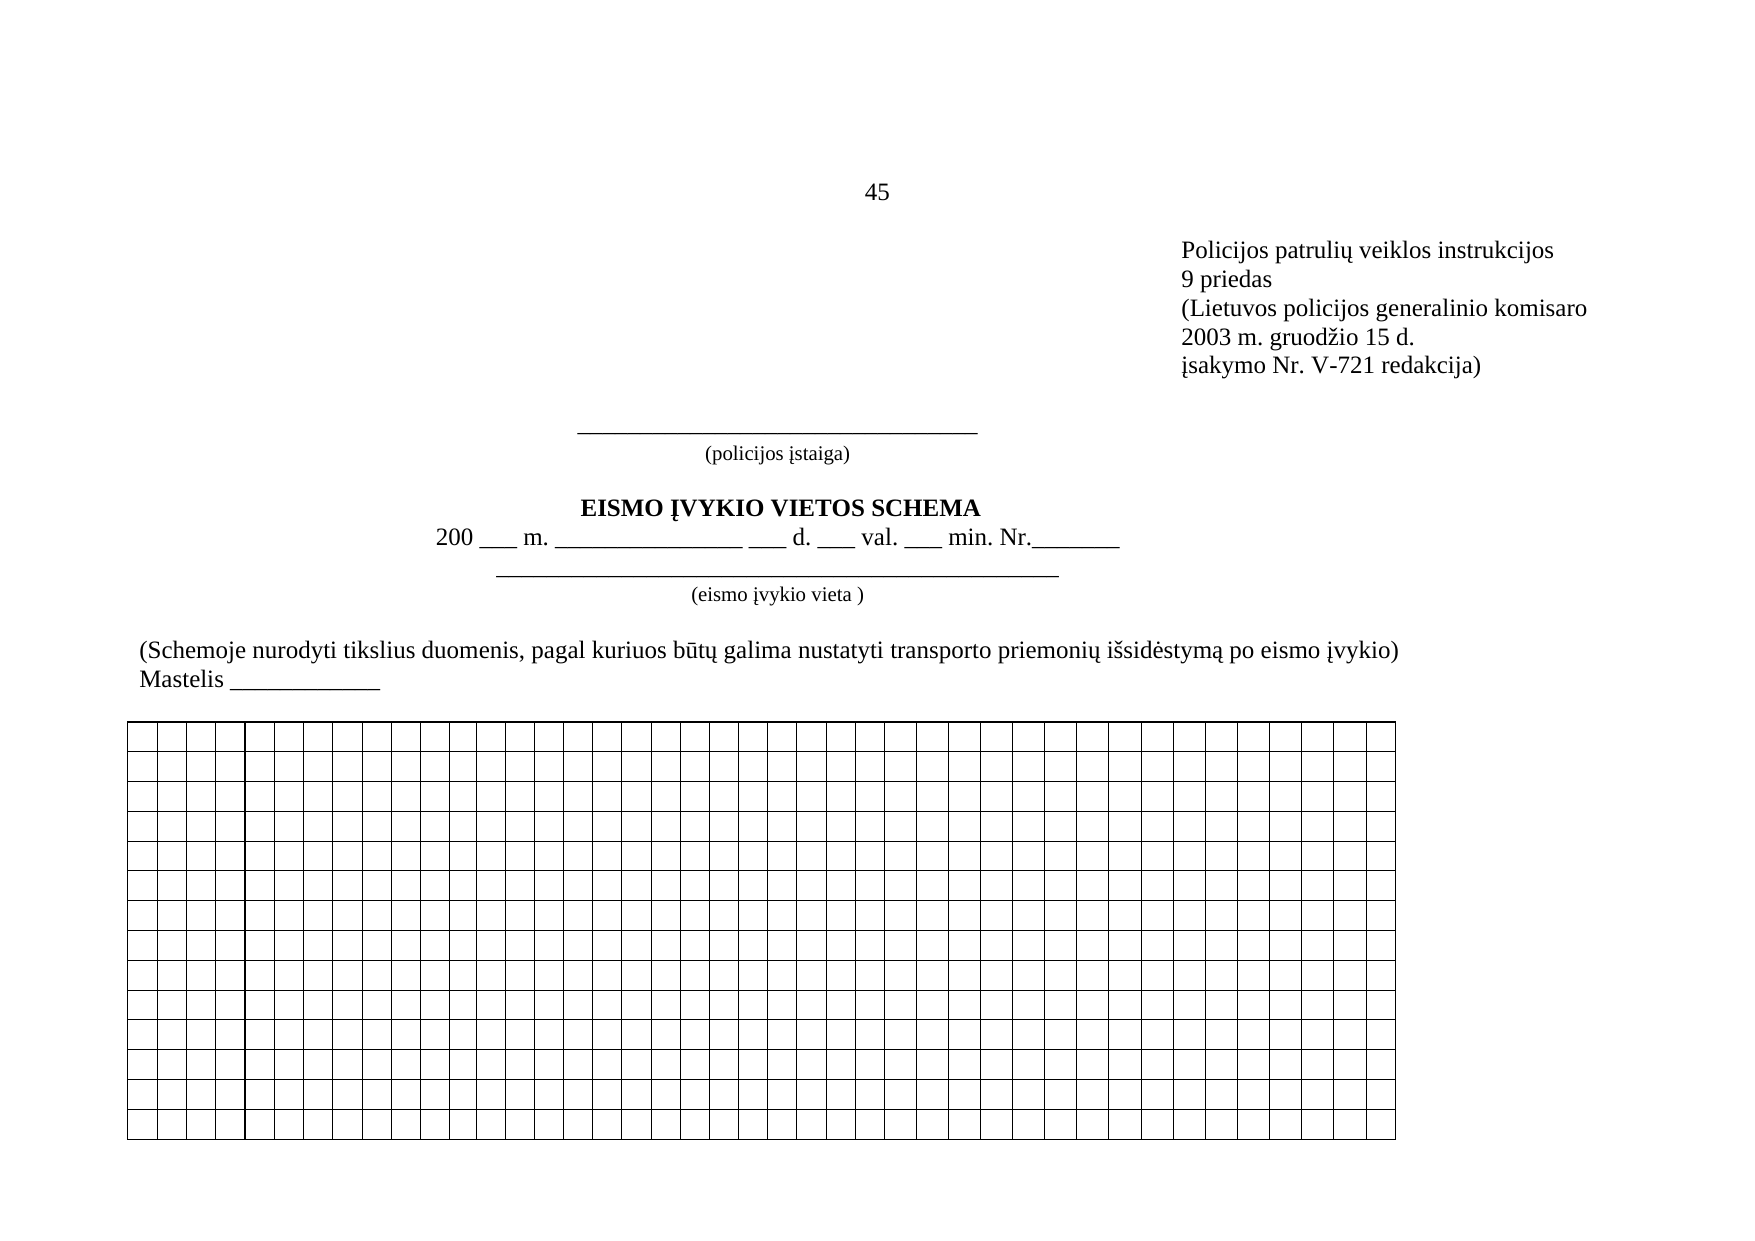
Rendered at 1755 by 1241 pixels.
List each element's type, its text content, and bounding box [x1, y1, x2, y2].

table_cell [856, 752, 884, 781]
table_cell [681, 842, 709, 870]
table_cell [826, 693, 855, 721]
table_cell [304, 931, 332, 960]
table_cell [1077, 1080, 1108, 1109]
table_cell [885, 812, 916, 841]
table_cell [274, 693, 303, 721]
table_cell [1174, 931, 1205, 960]
table_cell [797, 1020, 826, 1049]
table_cell [506, 871, 534, 900]
table_cell [681, 723, 709, 751]
table_cell [1237, 693, 1269, 721]
table_cell [158, 1080, 186, 1109]
table_cell [477, 931, 505, 960]
table_cell [622, 901, 651, 930]
table_cell [1302, 782, 1333, 811]
table_cell [652, 812, 680, 841]
table_cell [187, 901, 215, 930]
table_cell [535, 961, 563, 989]
table_cell [1238, 1110, 1269, 1138]
table_cell [246, 723, 274, 751]
table_cell [1109, 991, 1141, 1019]
table_cell [333, 1020, 362, 1049]
table_cell [421, 901, 449, 930]
table_cell [1109, 1020, 1141, 1049]
table_cell [275, 812, 303, 841]
table_cell [652, 782, 680, 811]
table_cell [593, 723, 621, 751]
table_cell [216, 1050, 244, 1079]
table_cell [1238, 723, 1269, 751]
table_cell [246, 842, 274, 870]
table_cell [917, 812, 948, 841]
table_cell [1142, 1110, 1173, 1138]
table_cell [593, 1110, 621, 1138]
table_cell [363, 842, 391, 870]
table_cell [1367, 752, 1395, 781]
table_cell [216, 842, 244, 870]
table_cell [739, 752, 767, 781]
table_cell [128, 871, 157, 900]
table_cell [450, 693, 476, 721]
table_cell [1367, 842, 1395, 870]
table_cell [739, 782, 767, 811]
table_cell [1141, 693, 1173, 721]
table_cell [216, 1110, 244, 1138]
table_cell [1077, 901, 1108, 930]
table_cell [128, 1110, 157, 1138]
table_cell [1396, 900, 1427, 930]
table_cell [158, 1110, 186, 1138]
table_cell [680, 693, 709, 721]
table_cell [622, 812, 651, 841]
table_cell [652, 723, 680, 751]
table_cell [739, 842, 767, 870]
table_cell [1174, 991, 1205, 1019]
table_cell [1206, 961, 1237, 989]
table_cell [856, 1050, 884, 1079]
table_cell [275, 1050, 303, 1079]
table_cell [1045, 842, 1076, 870]
table_cell [710, 1080, 738, 1109]
table_cell [128, 1050, 157, 1079]
table_cell [246, 991, 274, 1019]
table_cell [564, 693, 593, 721]
table_cell [981, 901, 1012, 930]
table_cell [1109, 961, 1141, 989]
table_cell [535, 842, 563, 870]
table_cell [333, 723, 362, 751]
table_cell [981, 842, 1012, 870]
table_cell [1174, 1110, 1205, 1138]
table_cell [917, 1110, 948, 1138]
table_cell [797, 723, 826, 751]
table_cell [275, 991, 303, 1019]
table_cell [333, 812, 362, 841]
table_cell [1013, 931, 1044, 960]
table_cell EISMO ĮVYKIO VIETOS SCHEMA [128, 494, 1427, 522]
table_cell [186, 693, 216, 721]
table_cell [1013, 812, 1044, 841]
table_cell [885, 842, 916, 870]
table_cell [1396, 751, 1427, 781]
table_cell [622, 752, 651, 781]
table_cell [158, 723, 186, 751]
table_cell [246, 871, 274, 900]
table_cell [981, 871, 1012, 900]
table_cell [363, 961, 391, 989]
table_cell [506, 901, 534, 930]
table_cell [564, 961, 592, 989]
table_cell [768, 931, 796, 960]
table_cell [477, 1110, 505, 1138]
table_cell [856, 961, 884, 989]
table_cell [1367, 1020, 1395, 1049]
table_cell [827, 901, 855, 930]
table_cell [421, 1050, 449, 1079]
table_cell [421, 752, 449, 781]
table_cell [885, 1080, 916, 1109]
table_cell [949, 991, 980, 1019]
table_cell [1334, 991, 1366, 1019]
table_cell [506, 1080, 534, 1109]
table_cell [1045, 901, 1076, 930]
table_cell [564, 723, 592, 751]
table_cell (Schemoje nurodyti tikslius duomenis, pagal kuriuos būtų galima nustatyti transporto priemonių išsidėstymą po eismo įvykio) Mastelis ____________ [128, 635, 1427, 693]
table_cell [1173, 693, 1205, 721]
table_cell [421, 931, 449, 960]
table_cell [128, 842, 157, 870]
table_cell [1334, 1110, 1366, 1138]
table_cell [363, 1050, 391, 1079]
table_cell [856, 1080, 884, 1109]
table_cell [1013, 842, 1044, 870]
table_cell [333, 842, 362, 870]
table_cell [216, 782, 244, 811]
table_cell [158, 931, 186, 960]
table_cell [917, 871, 948, 900]
table_cell [917, 752, 948, 781]
table_cell [1077, 991, 1108, 1019]
table_cell [1270, 1110, 1301, 1138]
table_cell [421, 723, 449, 751]
table_cell [535, 782, 563, 811]
table_cell [187, 752, 215, 781]
table_cell [304, 1080, 332, 1109]
table_cell [1367, 871, 1395, 900]
table_cell [392, 871, 420, 900]
table_cell [1270, 871, 1301, 900]
table_cell [363, 991, 391, 1019]
table_cell [216, 991, 244, 1019]
table_cell [827, 1110, 855, 1138]
table_cell [1109, 901, 1141, 930]
table_cell [1142, 723, 1173, 751]
table_cell [421, 1020, 449, 1049]
table_cell [622, 961, 651, 989]
table_cell [949, 693, 981, 721]
table_cell [1174, 842, 1205, 870]
table_cell [1109, 752, 1141, 781]
table_cell [477, 1020, 505, 1049]
table_cell [709, 693, 738, 721]
table_cell [450, 1080, 476, 1109]
table_cell [797, 782, 826, 811]
table_cell [450, 842, 476, 870]
table_cell [1334, 1020, 1366, 1049]
table_cell [450, 782, 476, 811]
table_cell [1334, 871, 1366, 900]
table_cell [1396, 1049, 1427, 1079]
table_cell [1302, 931, 1333, 960]
table_cell [1238, 1050, 1269, 1079]
table_cell [1205, 693, 1237, 721]
table_cell [421, 812, 449, 841]
table_cell [246, 1020, 274, 1049]
table_cell [216, 693, 245, 721]
table_cell [128, 1080, 157, 1109]
table_cell [739, 812, 767, 841]
table_cell [158, 871, 186, 900]
table_cell [535, 1080, 563, 1109]
table_cell [797, 752, 826, 781]
table_cell [246, 1050, 274, 1079]
table_cell [158, 991, 186, 1019]
table_cell [710, 782, 738, 811]
table_cell [1142, 1020, 1173, 1049]
table_cell [1334, 782, 1366, 811]
table_cell [949, 901, 980, 930]
table_cell [949, 931, 980, 960]
table_cell [1013, 1080, 1044, 1109]
table_cell [1302, 901, 1333, 930]
table_cell [333, 1080, 362, 1109]
table_cell [827, 1020, 855, 1049]
table_cell [246, 1080, 274, 1109]
table_cell [651, 693, 680, 721]
table_cell [949, 1020, 980, 1049]
table_cell [1206, 1050, 1237, 1079]
table_cell [1238, 812, 1269, 841]
table_cell [304, 961, 332, 989]
table_cell [1206, 871, 1237, 900]
text 9 priedas [118, 264, 1636, 293]
table_cell [1013, 991, 1044, 1019]
table_cell [450, 812, 476, 841]
table_cell [917, 1020, 948, 1049]
table_cell [158, 842, 186, 870]
table_cell [681, 901, 709, 930]
table_cell [1302, 1110, 1333, 1138]
table_cell [1334, 723, 1366, 751]
table_cell [739, 871, 767, 900]
table_cell [1270, 991, 1301, 1019]
table_cell [622, 871, 651, 900]
table_cell [246, 752, 274, 781]
table_cell [450, 752, 476, 781]
table_cell [739, 723, 767, 751]
table_cell [1270, 752, 1301, 781]
table_cell [391, 693, 421, 721]
table_cell [1334, 1080, 1366, 1109]
table_cell [477, 961, 505, 989]
table_cell [710, 1020, 738, 1049]
table_cell [1206, 901, 1237, 930]
table_cell [768, 961, 796, 989]
table_cell [827, 842, 855, 870]
table_cell [1396, 1109, 1427, 1138]
table_cell [916, 693, 948, 721]
table_cell [363, 723, 391, 751]
table_cell [681, 961, 709, 989]
table_cell [246, 901, 274, 930]
table_cell [885, 752, 916, 781]
table_cell [652, 842, 680, 870]
table_cell [681, 1050, 709, 1079]
table_cell [1334, 901, 1366, 930]
table_cell [333, 1110, 362, 1138]
table_cell [856, 901, 884, 930]
table_cell [564, 812, 592, 841]
table_cell [827, 931, 855, 960]
table_cell [128, 961, 157, 989]
table_cell [1367, 961, 1395, 989]
table_cell [564, 842, 592, 870]
table_cell [304, 693, 333, 721]
table_cell [535, 991, 563, 1019]
table_cell [363, 1110, 391, 1138]
table_cell [681, 871, 709, 900]
table_cell [158, 1020, 186, 1049]
table_cell [1238, 991, 1269, 1019]
table_cell [917, 961, 948, 989]
table_cell [1395, 693, 1427, 721]
table_cell [1206, 1080, 1237, 1109]
table_cell [1109, 1050, 1141, 1079]
table_cell [885, 1020, 916, 1049]
table_cell [304, 871, 332, 900]
text įsakymo Nr. V-721 redakcija) [118, 350, 1636, 379]
table_cell [622, 1050, 651, 1079]
table_cell [981, 1080, 1012, 1109]
table_cell [1334, 812, 1366, 841]
table_cell [1270, 782, 1301, 811]
table_cell [392, 901, 420, 930]
table_cell [622, 723, 651, 751]
table_cell [1013, 723, 1044, 751]
table_cell [1142, 871, 1173, 900]
table_cell [421, 842, 449, 870]
table_cell [450, 1050, 476, 1079]
table_cell [421, 871, 449, 900]
table_cell [450, 1020, 476, 1049]
table_cell [1396, 721, 1427, 751]
table_cell [681, 812, 709, 841]
table_cell [681, 782, 709, 811]
text 2003 m. gruodžio 15 d. [118, 322, 1636, 350]
table_cell [245, 693, 274, 721]
table_cell [1045, 693, 1077, 721]
table_cell [1206, 842, 1237, 870]
table_cell [981, 782, 1012, 811]
table_cell [949, 871, 980, 900]
table_cell [564, 1110, 592, 1138]
table_cell [917, 1050, 948, 1079]
table_cell [827, 1050, 855, 1079]
table_cell [304, 1110, 332, 1138]
table_cell [1396, 781, 1427, 811]
table_cell [506, 931, 534, 960]
table_cell [652, 871, 680, 900]
table_cell [885, 1110, 916, 1138]
table_cell [768, 901, 796, 930]
table_cell [593, 931, 621, 960]
table_cell [535, 752, 563, 781]
table_cell [681, 991, 709, 1019]
table_cell [363, 812, 391, 841]
table_cell [216, 1020, 244, 1049]
table_cell [1109, 1080, 1141, 1109]
table_cell [477, 871, 505, 900]
table_cell [768, 1110, 796, 1138]
table_cell [827, 961, 855, 989]
table_cell [392, 1050, 420, 1079]
table_cell [128, 931, 157, 960]
table_cell [1270, 931, 1301, 960]
table_cell [1109, 931, 1141, 960]
table_cell [1206, 752, 1237, 781]
table_cell [216, 723, 244, 751]
table_cell (eismo įvykio vieta ) [128, 580, 1427, 606]
table_cell [1174, 782, 1205, 811]
table_cell [739, 1080, 767, 1109]
table_cell [128, 782, 157, 811]
table_cell [652, 991, 680, 1019]
table_cell [158, 901, 186, 930]
table_cell [681, 931, 709, 960]
table_cell [333, 961, 362, 989]
table_cell [981, 1050, 1012, 1079]
table_cell [304, 752, 332, 781]
table_cell [477, 991, 505, 1019]
table_cell [535, 931, 563, 960]
table_cell [797, 931, 826, 960]
table_cell [885, 961, 916, 989]
table_cell [535, 1020, 563, 1049]
table_cell [421, 961, 449, 989]
table_cell [768, 782, 796, 811]
table_cell [797, 901, 826, 930]
table_cell _____________________________________________ [128, 551, 1427, 580]
table_cell [1077, 871, 1108, 900]
table_cell [917, 842, 948, 870]
table_cell [1367, 723, 1395, 751]
table_cell [506, 842, 534, 870]
table_cell [187, 1110, 215, 1138]
table_cell [827, 782, 855, 811]
table_cell [593, 693, 622, 721]
table_cell [768, 723, 796, 751]
table_cell [827, 752, 855, 781]
table_cell [564, 752, 592, 781]
table_cell [392, 752, 420, 781]
table_cell [534, 693, 563, 721]
table_cell [535, 812, 563, 841]
table_cell [1367, 931, 1395, 960]
table_cell [450, 901, 476, 930]
table_cell [1238, 901, 1269, 930]
table_cell [1013, 782, 1044, 811]
table_cell [1174, 812, 1205, 841]
table_cell [1077, 1050, 1108, 1079]
table_cell [333, 1050, 362, 1079]
table_cell [768, 871, 796, 900]
table_cell [564, 1080, 592, 1109]
table_cell [1142, 812, 1173, 841]
table_cell [622, 842, 651, 870]
table_cell [593, 901, 621, 930]
table_cell [246, 931, 274, 960]
table_cell [1302, 871, 1333, 900]
table_cell [246, 1110, 274, 1138]
table_cell [392, 812, 420, 841]
table_cell [917, 723, 948, 751]
table_cell [652, 1080, 680, 1109]
table_cell [949, 812, 980, 841]
table_cell [1077, 961, 1108, 989]
table_cell [1142, 842, 1173, 870]
table_cell [1174, 871, 1205, 900]
table_cell [564, 991, 592, 1019]
table_cell [450, 723, 476, 751]
table_cell [1045, 782, 1076, 811]
table_cell [1013, 901, 1044, 930]
table_cell [827, 812, 855, 841]
table_cell [681, 1110, 709, 1138]
table_cell [1367, 1110, 1395, 1138]
table_cell [363, 871, 391, 900]
table_cell [421, 1080, 449, 1109]
table_cell [827, 991, 855, 1019]
table_cell [392, 991, 420, 1019]
table_cell [768, 1050, 796, 1079]
table_cell [333, 901, 362, 930]
table_cell [949, 1050, 980, 1079]
table_cell [333, 871, 362, 900]
table_cell [768, 1020, 796, 1049]
table_cell [622, 1110, 651, 1138]
table_cell [1270, 901, 1301, 930]
table_cell [1367, 1080, 1395, 1109]
table_cell [593, 782, 621, 811]
table_cell [710, 991, 738, 1019]
table_cell [1302, 1080, 1333, 1109]
table_cell [855, 693, 884, 721]
table_cell [1045, 1050, 1076, 1079]
table_cell [564, 871, 592, 900]
table_cell [157, 693, 186, 721]
table_cell [506, 961, 534, 989]
table_cell [885, 782, 916, 811]
table_cell [1238, 1080, 1269, 1109]
table_cell [981, 931, 1012, 960]
table_cell [981, 812, 1012, 841]
table_cell [1367, 1050, 1395, 1079]
table_cell [917, 1080, 948, 1109]
table_cell [1174, 961, 1205, 989]
table_cell [593, 842, 621, 870]
table_cell [216, 961, 244, 989]
table_cell [128, 901, 157, 930]
table_cell [187, 1080, 215, 1109]
table_cell [477, 901, 505, 930]
table_cell [216, 901, 244, 930]
table_cell [187, 812, 215, 841]
table_cell [593, 1080, 621, 1109]
table_cell [1077, 931, 1108, 960]
table_cell [275, 782, 303, 811]
table_cell [949, 723, 980, 751]
table_cell [1109, 842, 1141, 870]
table_cell [304, 1020, 332, 1049]
table_cell [128, 693, 157, 721]
table_cell [710, 961, 738, 989]
table_cell [1301, 693, 1333, 721]
table_cell [1109, 693, 1141, 721]
table_cell [885, 723, 916, 751]
table_cell [652, 931, 680, 960]
table_cell [1013, 871, 1044, 900]
table_cell [216, 931, 244, 960]
table_cell [275, 871, 303, 900]
table_cell [710, 752, 738, 781]
table_cell [304, 723, 332, 751]
table_cell [1396, 930, 1427, 960]
table_cell [1174, 901, 1205, 930]
table_cell [392, 961, 420, 989]
table_cell [797, 693, 826, 721]
table_cell [128, 606, 1427, 635]
table_cell [710, 723, 738, 751]
table_cell [1109, 1110, 1141, 1138]
table_cell [1270, 1020, 1301, 1049]
table_cell [827, 1080, 855, 1109]
table_cell [187, 1050, 215, 1079]
table_cell [739, 901, 767, 930]
table_cell [216, 752, 244, 781]
table_cell [1396, 870, 1427, 900]
table_cell [158, 1050, 186, 1079]
table_cell [333, 782, 362, 811]
table_cell [652, 1110, 680, 1138]
table_cell [1174, 1080, 1205, 1109]
table_cell [1077, 812, 1108, 841]
table_cell [1367, 901, 1395, 930]
table_cell [535, 1110, 563, 1138]
text Policijos patrulių veiklos instrukcijos [118, 235, 1636, 264]
table_cell [739, 1020, 767, 1049]
table_cell [1077, 752, 1108, 781]
table_cell [739, 1050, 767, 1079]
table_cell [856, 1110, 884, 1138]
table_cell [1045, 752, 1076, 781]
table_cell [1142, 1080, 1173, 1109]
table_cell [1334, 931, 1366, 960]
table_cell [1302, 991, 1333, 1019]
table_cell [981, 961, 1012, 989]
table_cell [797, 842, 826, 870]
table_cell [158, 812, 186, 841]
table_cell [392, 782, 420, 811]
table_cell [710, 812, 738, 841]
table_cell [158, 961, 186, 989]
table_cell [1270, 723, 1301, 751]
table_cell [622, 1020, 651, 1049]
table_cell [981, 1020, 1012, 1049]
table_cell [1334, 1050, 1366, 1079]
table_cell [564, 1050, 592, 1079]
table_cell [710, 871, 738, 900]
table_cell [768, 842, 796, 870]
table_cell [1013, 752, 1044, 781]
table_cell [1206, 812, 1237, 841]
table_cell [187, 723, 215, 751]
table_cell [564, 931, 592, 960]
table_cell [362, 693, 391, 721]
table_cell [275, 901, 303, 930]
table_cell [885, 991, 916, 1019]
table_cell [1334, 961, 1366, 989]
table_cell [1045, 812, 1076, 841]
table_cell [710, 842, 738, 870]
table_cell [652, 1050, 680, 1079]
table_cell [128, 723, 157, 751]
table_cell [506, 812, 534, 841]
table_cell [739, 1110, 767, 1138]
table_cell [739, 991, 767, 1019]
table_cell [477, 812, 505, 841]
table_cell [506, 1020, 534, 1049]
table_cell [949, 1110, 980, 1138]
table_cell [246, 961, 274, 989]
table_cell [768, 693, 797, 721]
table_cell [1270, 812, 1301, 841]
table_cell [681, 1020, 709, 1049]
table_cell [363, 752, 391, 781]
table_cell [187, 991, 215, 1019]
table_cell [1396, 990, 1427, 1019]
table_cell [363, 1020, 391, 1049]
table_cell [1045, 871, 1076, 900]
table_cell [392, 1080, 420, 1109]
table_cell [275, 842, 303, 870]
table_cell (policijos įstaiga) [128, 437, 1427, 465]
table_cell [856, 812, 884, 841]
table_cell [885, 931, 916, 960]
table_cell [1302, 752, 1333, 781]
table_cell [1077, 1020, 1108, 1049]
table_cell [1013, 1050, 1044, 1079]
table_cell [1270, 1050, 1301, 1079]
table_cell [275, 723, 303, 751]
table_cell [450, 931, 476, 960]
table_cell [856, 931, 884, 960]
table_cell [981, 693, 1013, 721]
table_cell [1142, 782, 1173, 811]
table_cell [216, 1080, 244, 1109]
table_cell [949, 842, 980, 870]
table_cell [216, 812, 244, 841]
table_cell [1077, 723, 1108, 751]
table_cell [885, 1050, 916, 1079]
table_cell [827, 723, 855, 751]
table_cell [1302, 961, 1333, 989]
table_cell [506, 782, 534, 811]
table_cell [564, 1020, 592, 1049]
table_cell [1206, 782, 1237, 811]
table_cell [333, 752, 362, 781]
text (Lietuvos policijos generalinio komisaro [118, 293, 1636, 322]
table_cell [1302, 1050, 1333, 1079]
table_cell [333, 991, 362, 1019]
table_cell [797, 871, 826, 900]
table_cell [1174, 1050, 1205, 1079]
table_cell [1302, 723, 1333, 751]
table_cell [1077, 1110, 1108, 1138]
table_cell [506, 1110, 534, 1138]
table_cell [768, 812, 796, 841]
table_cell [333, 931, 362, 960]
table_cell [1045, 961, 1076, 989]
table_cell [275, 1020, 303, 1049]
table_cell [593, 1020, 621, 1049]
table_cell [797, 991, 826, 1019]
table_cell [1238, 782, 1269, 811]
table_cell [275, 1110, 303, 1138]
table_cell [1174, 723, 1205, 751]
table_cell [128, 991, 157, 1019]
table_cell [710, 901, 738, 930]
table_cell [304, 842, 332, 870]
table_cell [1045, 1020, 1076, 1049]
table_cell [593, 991, 621, 1019]
table_cell [158, 752, 186, 781]
table_cell [739, 961, 767, 989]
table_cell [768, 991, 796, 1019]
table_cell [187, 842, 215, 870]
table_header ________________________________ [128, 408, 1427, 437]
table_cell [768, 752, 796, 781]
table_cell [1013, 961, 1044, 989]
table_cell [739, 931, 767, 960]
table_cell [593, 871, 621, 900]
table_cell [477, 723, 505, 751]
table_cell [622, 693, 651, 721]
table_cell [1206, 723, 1237, 751]
table_cell [856, 842, 884, 870]
table_cell [535, 901, 563, 930]
table_cell [275, 1080, 303, 1109]
table_cell [652, 752, 680, 781]
table_cell [981, 752, 1012, 781]
table_cell [216, 871, 244, 900]
table_cell [246, 782, 274, 811]
table_cell [1206, 1110, 1237, 1138]
table_cell [421, 991, 449, 1019]
table_cell [304, 901, 332, 930]
table_cell [1206, 1020, 1237, 1049]
table_cell [1077, 782, 1108, 811]
table_cell [506, 1050, 534, 1079]
table_cell [949, 752, 980, 781]
table_cell [421, 693, 450, 721]
table_cell [797, 1050, 826, 1079]
table_cell [949, 1080, 980, 1109]
table_cell [1206, 991, 1237, 1019]
table_cell [392, 931, 420, 960]
table_cell [421, 782, 449, 811]
table_cell [797, 1080, 826, 1109]
table_cell [1142, 752, 1173, 781]
table_cell [128, 1020, 157, 1049]
table_cell [363, 931, 391, 960]
table_cell [450, 991, 476, 1019]
table_cell [856, 871, 884, 900]
table_cell [304, 812, 332, 841]
table_cell [1013, 1110, 1044, 1138]
table_cell [593, 961, 621, 989]
table_cell [622, 931, 651, 960]
table_cell [1396, 1079, 1427, 1109]
table_cell [304, 991, 332, 1019]
table_cell [1366, 693, 1395, 721]
table_cell [304, 1050, 332, 1079]
table_cell [981, 991, 1012, 1019]
table_cell [392, 842, 420, 870]
table_cell [506, 752, 534, 781]
table_cell [392, 1110, 420, 1138]
table_cell [535, 871, 563, 900]
table_cell [1142, 1050, 1173, 1079]
table_cell [477, 782, 505, 811]
table_cell [652, 901, 680, 930]
table_cell [1013, 1020, 1044, 1049]
table_cell [1013, 693, 1045, 721]
table_cell [1045, 1080, 1076, 1109]
table_cell [917, 931, 948, 960]
table_cell [1142, 901, 1173, 930]
table_cell [681, 1080, 709, 1109]
table_cell [1109, 782, 1141, 811]
table_cell 200 ___ m. _______________ ___ d. ___ val. ___ min. Nr._______ [128, 522, 1427, 551]
table_cell [797, 812, 826, 841]
table_cell [1174, 752, 1205, 781]
table_cell [856, 782, 884, 811]
table_cell [1396, 1019, 1427, 1049]
table_cell [564, 901, 592, 930]
table_cell [506, 991, 534, 1019]
table_cell [797, 1110, 826, 1138]
table_cell [710, 1050, 738, 1079]
table_cell [1367, 812, 1395, 841]
table_cell [652, 1020, 680, 1049]
table_cell [1270, 961, 1301, 989]
table_cell [1302, 1020, 1333, 1049]
table_cell [1077, 842, 1108, 870]
table_cell [593, 752, 621, 781]
table_cell [477, 1050, 505, 1079]
table_cell [187, 1020, 215, 1049]
table_cell [856, 1020, 884, 1049]
table_cell [949, 961, 980, 989]
table_cell [476, 693, 505, 721]
table_cell [1109, 723, 1141, 751]
table_cell [1396, 960, 1427, 989]
table_cell [917, 782, 948, 811]
table_cell [535, 1050, 563, 1079]
table_cell [1334, 752, 1366, 781]
table_cell [275, 931, 303, 960]
table_cell [128, 752, 157, 781]
table_cell [856, 991, 884, 1019]
table_cell [1367, 991, 1395, 1019]
table_cell [128, 465, 1427, 493]
table_cell [1396, 841, 1427, 870]
table_cell [681, 752, 709, 781]
table_cell [1270, 842, 1301, 870]
table_cell [477, 1080, 505, 1109]
table_cell [275, 961, 303, 989]
table_cell [1045, 931, 1076, 960]
table_cell [1238, 871, 1269, 900]
table_cell [275, 752, 303, 781]
table_cell [187, 961, 215, 989]
table_cell [477, 842, 505, 870]
table_cell [1045, 1110, 1076, 1138]
table_cell [187, 782, 215, 811]
table_cell [1109, 871, 1141, 900]
table_cell [1045, 991, 1076, 1019]
table_cell [1238, 931, 1269, 960]
table_cell [885, 901, 916, 930]
table_cell [1270, 1080, 1301, 1109]
table_cell [505, 693, 534, 721]
table_cell [187, 871, 215, 900]
table_cell [949, 782, 980, 811]
table_cell [1302, 812, 1333, 841]
table_cell [885, 871, 916, 900]
table_cell [128, 812, 157, 841]
table_cell [739, 693, 768, 721]
table_cell [622, 1080, 651, 1109]
table_cell [1206, 931, 1237, 960]
table_cell [884, 693, 916, 721]
table_cell [1174, 1020, 1205, 1049]
table_cell [363, 1080, 391, 1109]
table_cell [1109, 812, 1141, 841]
table_cell [1238, 842, 1269, 870]
table_cell [363, 901, 391, 930]
table_cell [477, 752, 505, 781]
table_cell [981, 1110, 1012, 1138]
table_cell [1238, 961, 1269, 989]
table_cell [1238, 752, 1269, 781]
table_cell [593, 1050, 621, 1079]
table_cell [304, 782, 332, 811]
table_cell [768, 1080, 796, 1109]
table_cell [187, 931, 215, 960]
table_cell [450, 1110, 476, 1138]
table_cell [856, 723, 884, 751]
table_cell [1367, 782, 1395, 811]
table_cell [246, 812, 274, 841]
table_cell [158, 782, 186, 811]
table_cell [363, 782, 391, 811]
table_cell [652, 961, 680, 989]
table_cell [981, 723, 1012, 751]
table_cell [1142, 931, 1173, 960]
table_cell [827, 871, 855, 900]
table_cell [333, 693, 362, 721]
table_cell [917, 991, 948, 1019]
table_cell [564, 782, 592, 811]
table_cell [392, 1020, 420, 1049]
table_cell [797, 961, 826, 989]
table_cell [1142, 991, 1173, 1019]
table_cell [622, 782, 651, 811]
table_cell [1142, 961, 1173, 989]
table_cell [1045, 723, 1076, 751]
table_cell [1269, 693, 1301, 721]
table_cell [1334, 693, 1366, 721]
table_cell [1302, 842, 1333, 870]
table_cell [710, 1110, 738, 1138]
table_cell [506, 723, 534, 751]
table_cell [1334, 842, 1366, 870]
table_cell [535, 723, 563, 751]
table_cell [1238, 1020, 1269, 1049]
table_cell [710, 931, 738, 960]
table_cell [917, 901, 948, 930]
table_cell [1396, 811, 1427, 841]
table_cell [622, 991, 651, 1019]
table_cell [593, 812, 621, 841]
table_cell [421, 1110, 449, 1138]
table_cell [450, 871, 476, 900]
table_cell [392, 723, 420, 751]
table_cell [1077, 693, 1109, 721]
table_cell [450, 961, 476, 989]
